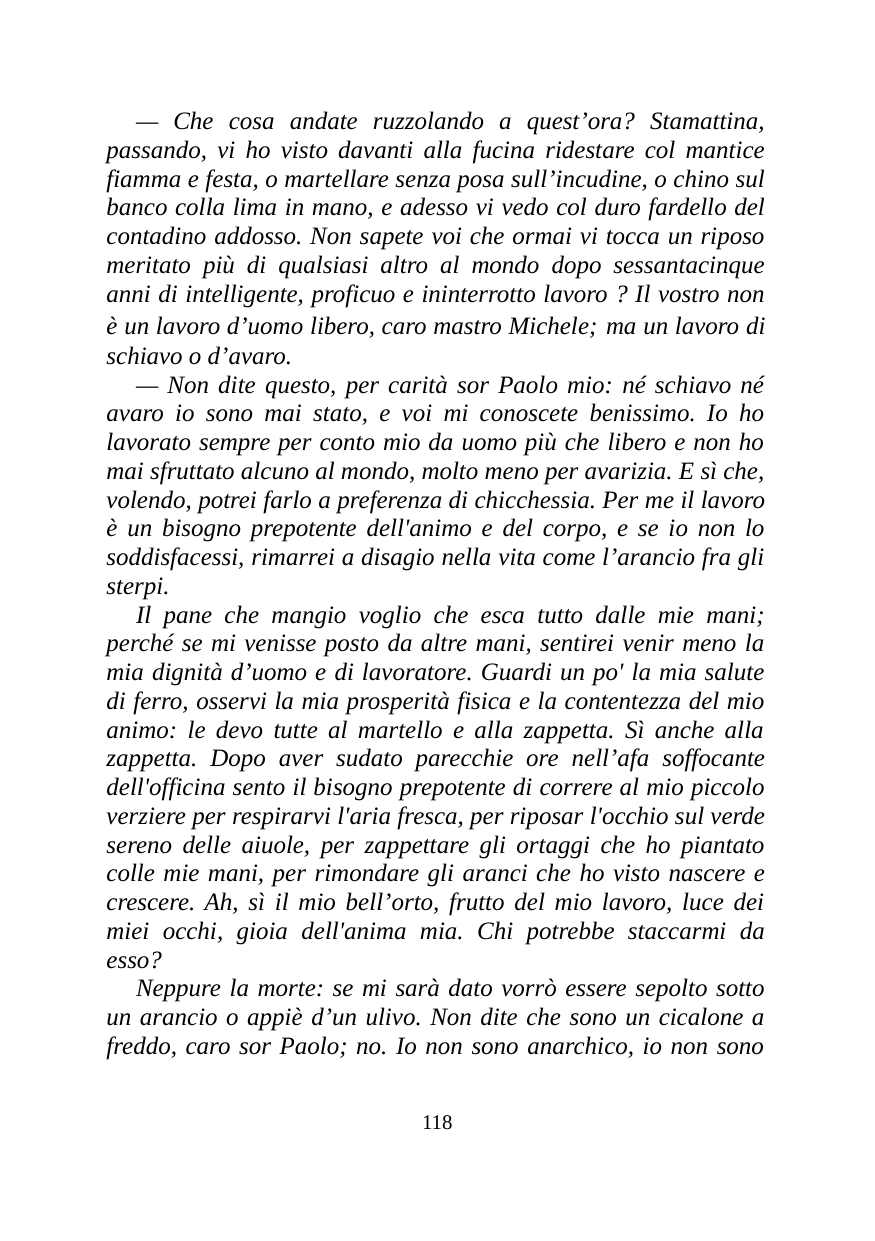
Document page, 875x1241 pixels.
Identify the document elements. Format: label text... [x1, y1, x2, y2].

text Il pane che mangio voglio che esca tutto dalle mie mani; perché se mi venisse posto da altre mani, sentirei venir meno la mia dignità d’uomo e di lavoratore. Guardi un po' la mia salute di ferro, osservi la mia prosperità fisica e la contentezza del mio animo: le devo tutte al martello e alla zappetta. Sì anche alla zappetta. Dopo aver sudato parecchie ore nell’afa soffocante dell'officina sento il bisogno prepotente di correre al mio piccolo verziere per respirarvi l'aria fresca, per riposar l'occhio sul verde sereno delle aiuole, per zappettare gli ortaggi che ho piantato colle mie mani, per rimondare gli aranci che ho visto nascere e crescere. Ah, sì il mio bell’orto, frutto del mio lavoro, luce dei miei occhi, gioia dell'anima mia. Chi potrebbe staccarmi da esso? [106, 600, 768, 973]
text Neppure la morte: se mi sarà dato vorrò essere sepolto sotto un arancio o appiè d’un ulivo. Non dite che sono un cicalone a freddo, caro sor Paolo; no. Io non sono anarchico, io non sono [106, 973, 768, 1060]
text — Che cosa andate ruzzolando a quest’ora? Stamattina, passando, vi ho visto davanti alla fucina ridestare col mantice fiamma e festa, o martellare senza posa sull’incudine, o chino sul banco colla lima in mano, e adesso vi vedo col duro fardello del contadino addosso. Non sapete voi che ormai vi tocca un riposo meritato più di qualsiasi altro al mondo dopo sessantacinque anni di intelligente, proficuo e ininterrotto lavoro ? Il vostro non è un lavoro d’uomo libero, caro mastro Michele; ma un lavoro di schiavo o d’avaro. [106, 106, 768, 370]
text — Non dite questo, per carità sor Paolo mio: né schiavo né avaro io sono mai stato, e voi mi conoscete benissimo. Io ho lavorato sempre per conto mio da uomo più che libero e non ho mai sfruttato alcuno al mondo, molto meno per avarizia. E sì che, volendo, potrei farlo a preferenza di chicchessia. Per me il lavoro è un bisogno prepotente dell'animo e del corpo, e se io non lo soddisfacessi, rimarrei a disagio nella vita come l’arancio fra gli sterpi. [106, 370, 768, 600]
